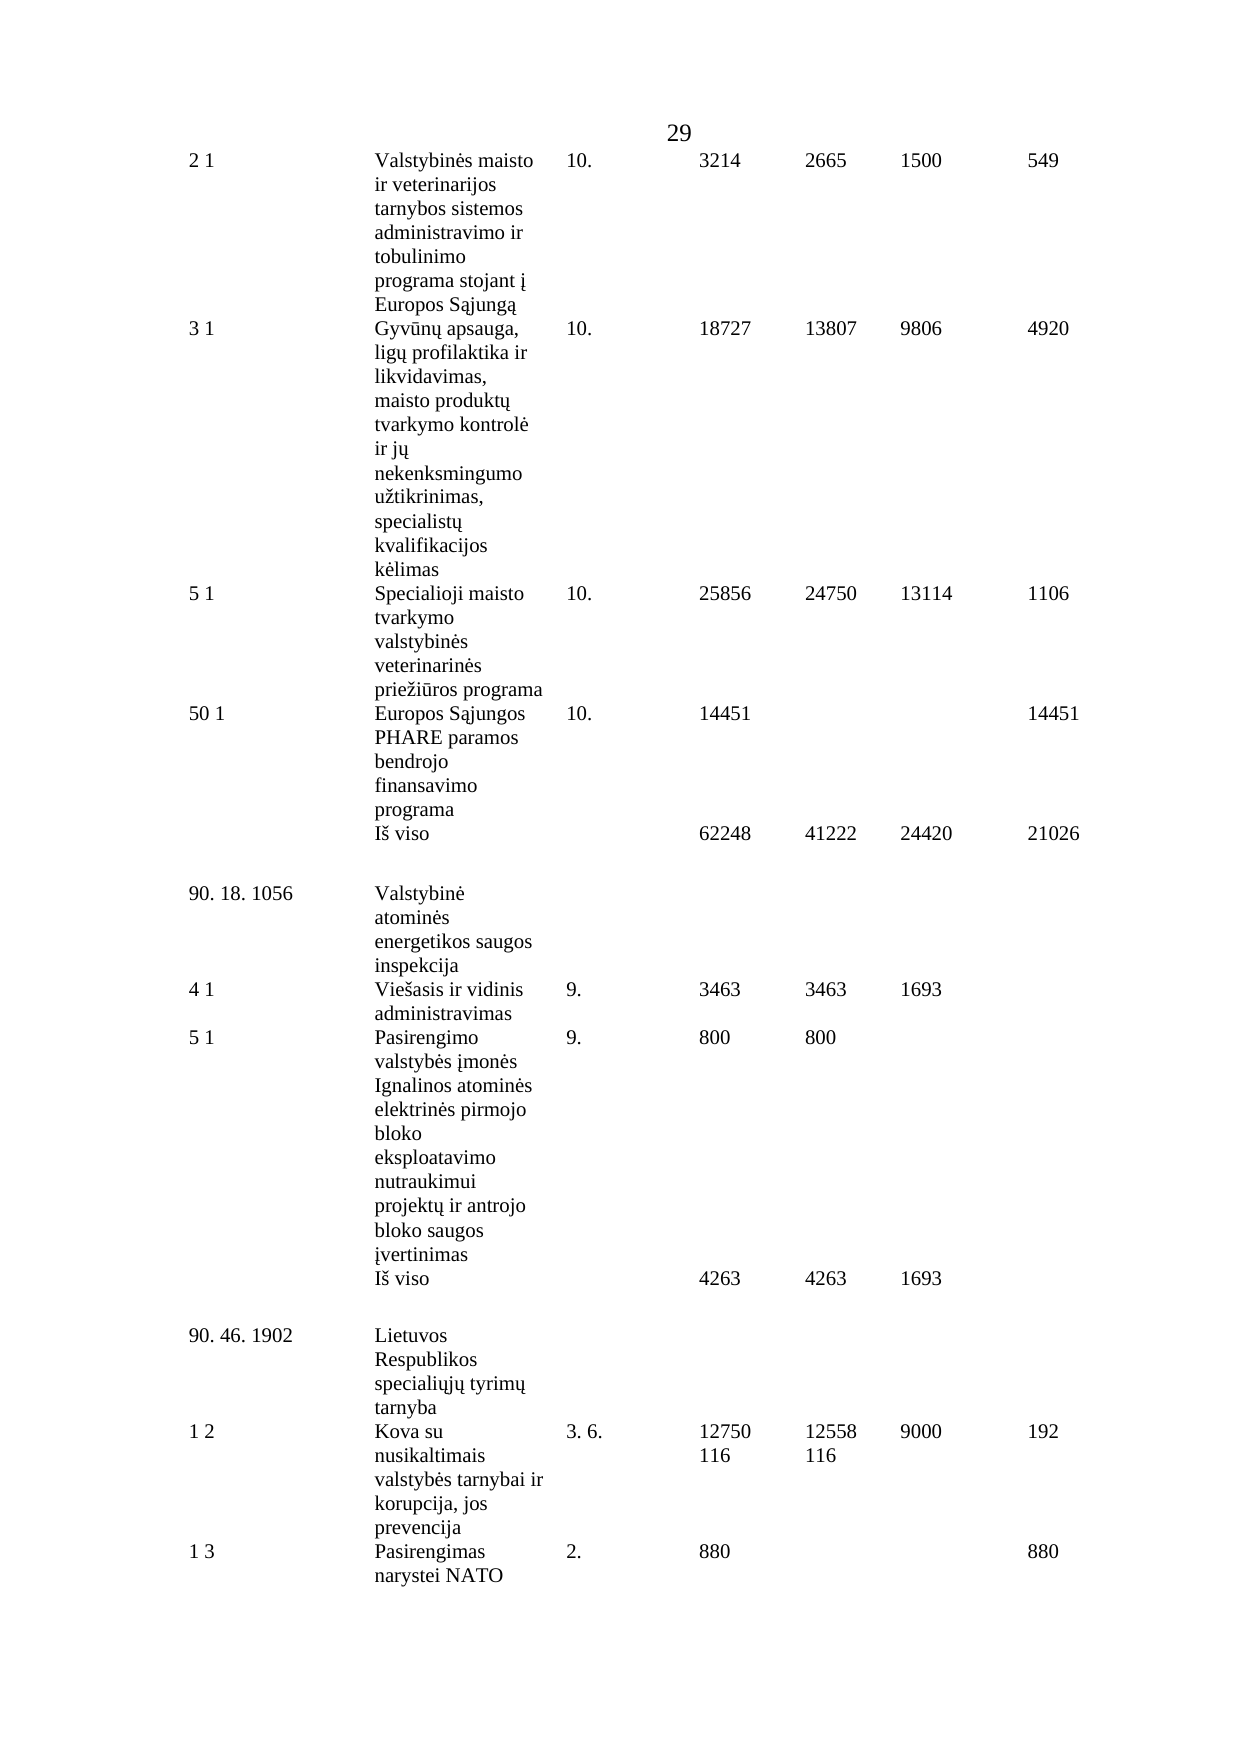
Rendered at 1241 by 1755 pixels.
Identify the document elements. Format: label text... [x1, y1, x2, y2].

table_cell 5 1 [177, 581, 363, 701]
table_cell 3 1 [177, 316, 363, 581]
table_cell 90. 18. 1056 [177, 881, 363, 977]
table_cell 2 1 [177, 148, 363, 316]
table_cell Pasirengimas narystei NATO [363, 1539, 555, 1587]
table_cell 4263 [794, 1266, 889, 1323]
table_cell [889, 881, 1016, 977]
table_cell 41222 [794, 821, 889, 881]
table_cell Iš viso [363, 1266, 555, 1323]
table_cell 9806 [889, 316, 1016, 581]
table_cell Lietuvos Respublikos specialiųjų tyrimų tarnyba [363, 1323, 555, 1419]
table_cell 12750 116 [688, 1419, 793, 1539]
table_cell 2665 [794, 148, 889, 316]
table_cell 24420 [889, 821, 1016, 881]
table_cell 10. [555, 581, 688, 701]
table_cell 880 [688, 1539, 793, 1587]
table_cell [555, 821, 688, 881]
table_cell 3. 6. [555, 1419, 688, 1539]
table_cell Pasirengimo valstybės įmonės Ignalinos atominės elektrinės pirmojo bloko eksploatavimo nutraukimui projektų ir antrojo bloko saugos įvertinimas [363, 1025, 555, 1266]
table_cell 10. [555, 148, 688, 316]
table_cell [794, 701, 889, 821]
table_cell 1 3 [177, 1539, 363, 1587]
table_cell [688, 1323, 793, 1419]
table_cell [794, 1323, 889, 1419]
table_cell Iš viso [363, 821, 555, 881]
table_cell [889, 1025, 1016, 1266]
table_cell Specialioji maisto tvarkymo valstybinės veterinarinės priežiūros programa [363, 581, 555, 701]
table_cell 4920 [1016, 316, 1181, 581]
table_cell 880 [1016, 1539, 1181, 1587]
table_cell Valstybinės maisto ir veterinarijos tarnybos sistemos administravimo ir tobulinimo programa stojant į Europos Sąjungą [363, 148, 555, 316]
table_cell 5 1 [177, 1025, 363, 1266]
table_cell [1016, 977, 1181, 1025]
table_cell [1016, 1266, 1181, 1323]
table_cell 14451 [1016, 701, 1181, 821]
table_cell Viešasis ir vidinis administravimas [363, 977, 555, 1025]
table_cell 9. [555, 1025, 688, 1266]
table_cell 1693 [889, 977, 1016, 1025]
table_cell 800 [688, 1025, 793, 1266]
table_cell 21026 [1016, 821, 1181, 881]
table_cell 90. 46. 1902 [177, 1323, 363, 1419]
table_cell Gyvūnų apsauga, ligų profilaktika ir likvidavimas, maisto produktų tvarkymo kontrolė ir jų nekenksmingumo užtikrinimas, specialistų kvalifikacijos kėlimas [363, 316, 555, 581]
table_cell [555, 1323, 688, 1419]
table_cell 12558 116 [794, 1419, 889, 1539]
table_cell [794, 881, 889, 977]
table_cell [177, 821, 363, 881]
table_cell 1106 [1016, 581, 1181, 701]
table_cell Europos Sąjungos PHARE paramos bendrojo finansavimo programa [363, 701, 555, 821]
table_cell 4 1 [177, 977, 363, 1025]
table_cell 10. [555, 701, 688, 821]
table_cell 24750 [794, 581, 889, 701]
table_cell [889, 1323, 1016, 1419]
table_cell [177, 1266, 363, 1323]
table_cell 3214 [688, 148, 793, 316]
table_cell 1500 [889, 148, 1016, 316]
table_cell [889, 701, 1016, 821]
table_cell Valstybinė atominės energetikos saugos inspekcija [363, 881, 555, 977]
table_cell 2. [555, 1539, 688, 1587]
table_cell 1 2 [177, 1419, 363, 1539]
table_cell 10. [555, 316, 688, 581]
table_cell [1016, 881, 1181, 977]
table_cell 192 [1016, 1419, 1181, 1539]
table_cell 13114 [889, 581, 1016, 701]
table_cell 9000 [889, 1419, 1016, 1539]
table_cell [688, 881, 793, 977]
table_cell 549 [1016, 148, 1181, 316]
table_cell Kova su nusikaltimais valstybės tarnybai ir korupcija, jos prevencija [363, 1419, 555, 1539]
table_cell 4263 [688, 1266, 793, 1323]
table_cell 3463 [688, 977, 793, 1025]
table_cell 3463 [794, 977, 889, 1025]
table_cell [794, 1539, 889, 1587]
table_cell 25856 [688, 581, 793, 701]
table_cell [555, 881, 688, 977]
table_cell 800 [794, 1025, 889, 1266]
table_cell [1016, 1025, 1181, 1266]
table_cell 1693 [889, 1266, 1016, 1323]
table_cell [889, 1539, 1016, 1587]
table_cell 18727 [688, 316, 793, 581]
table_cell 62248 [688, 821, 793, 881]
table_cell 9. [555, 977, 688, 1025]
table_cell [555, 1266, 688, 1323]
table_cell 14451 [688, 701, 793, 821]
table_cell [1016, 1323, 1181, 1419]
table_cell 50 1 [177, 701, 363, 821]
table_cell 13807 [794, 316, 889, 581]
